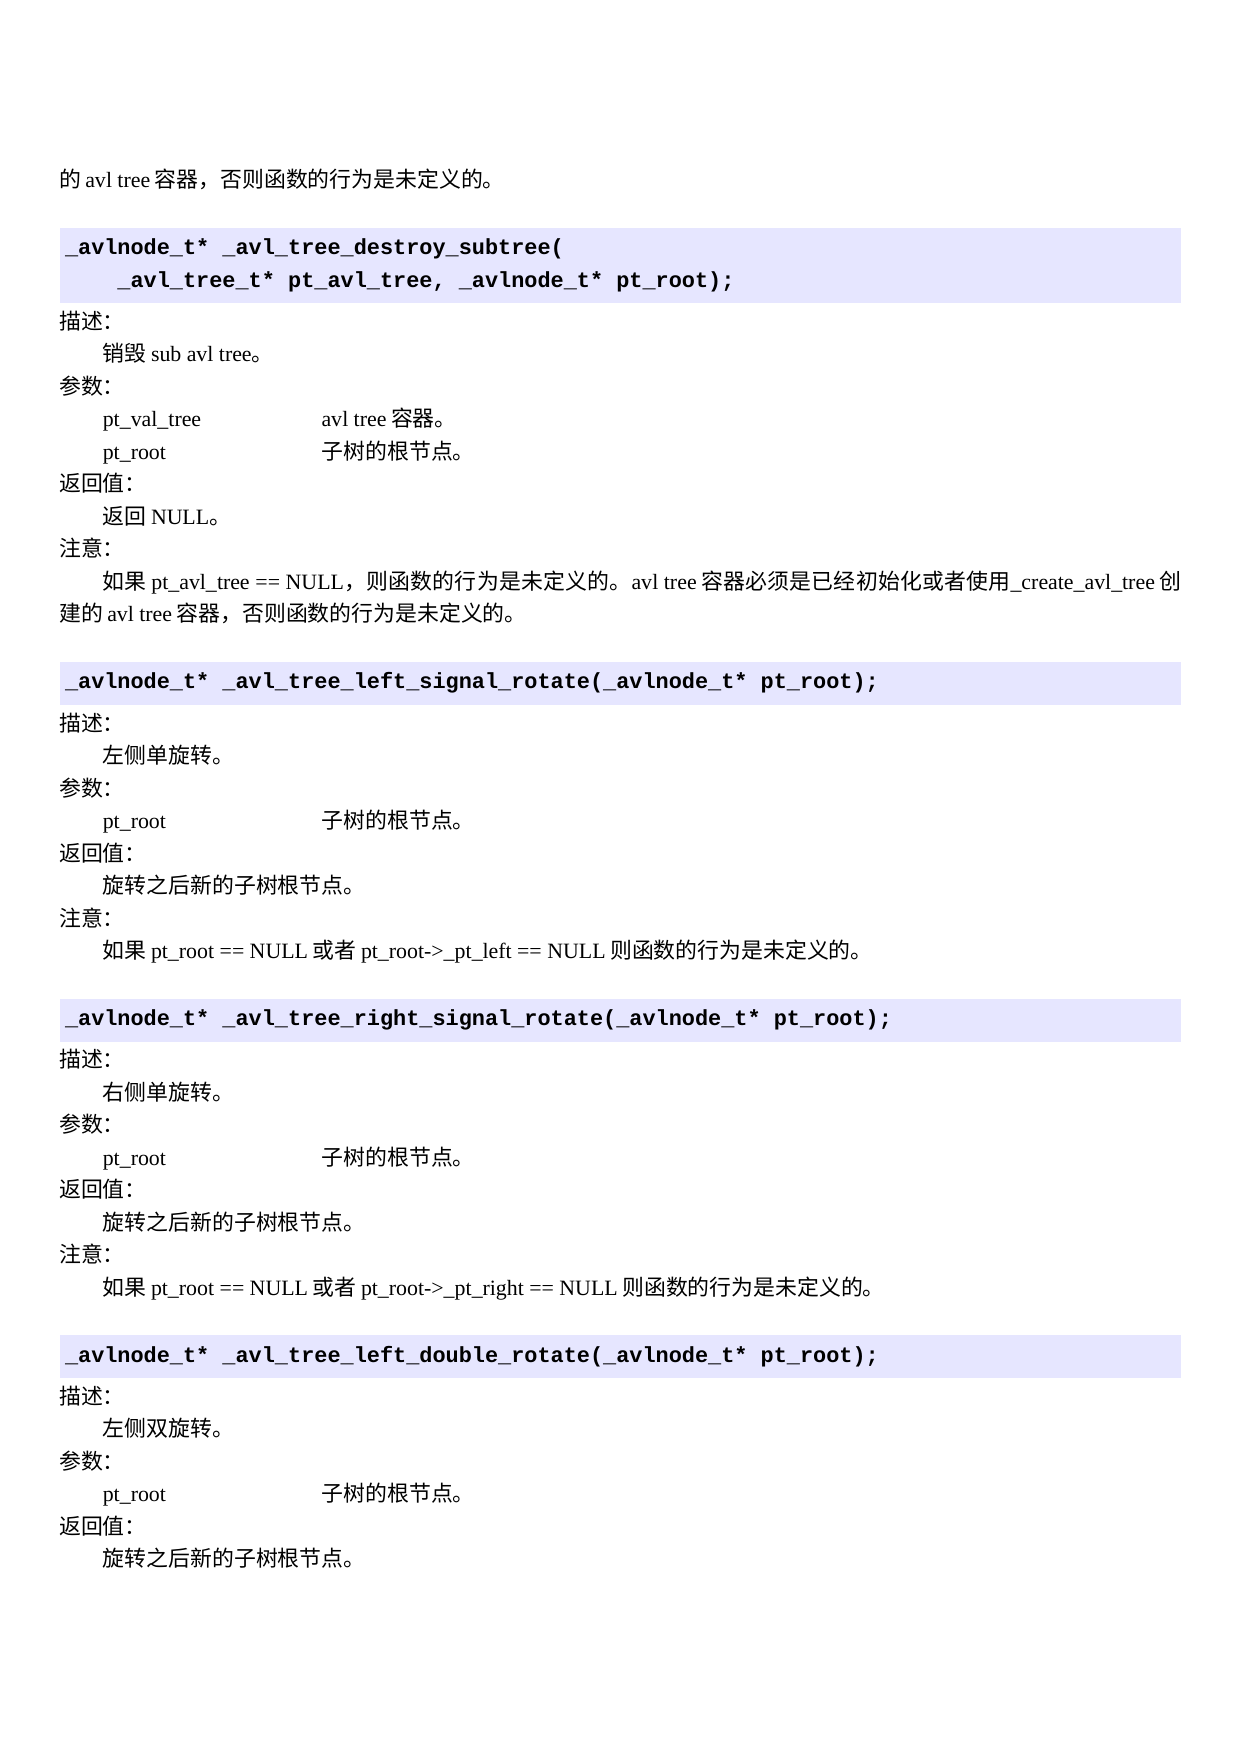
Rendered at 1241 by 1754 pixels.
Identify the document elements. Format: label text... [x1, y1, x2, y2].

text pt_root 子树的根节点。 [59, 433, 1181, 466]
text 左侧单旋转。 [59, 738, 1181, 770]
table_header _avlnode_t* _avl_tree_left_double_rotate(_avlnode_t* pt_root); [60, 1335, 1181, 1378]
text 的avl tree容器，否则函数的行为是未定义的。 [59, 162, 1181, 194]
text 销毁sub avl tree。 [59, 336, 1181, 368]
table_header _avlnode_t* _avl_tree_destroy_subtree( _avl_tree_t* pt_avl_tree, _avlnode_t* pt_root); [60, 228, 1181, 303]
text 参数： [59, 770, 1181, 803]
text 旋转之后新的子树根节点。 [59, 868, 1181, 900]
text 参数： [59, 1443, 1181, 1476]
text pt_val_tree avl tree容器。 [59, 401, 1181, 433]
text 右侧单旋转。 [59, 1074, 1181, 1107]
table_header _avlnode_t* _avl_tree_left_signal_rotate(_avlnode_t* pt_root); [60, 662, 1181, 705]
text 返回值： [59, 1172, 1181, 1204]
text 返回值： [59, 466, 1181, 498]
text 描述： [59, 305, 1181, 336]
text 注意： [59, 531, 1181, 563]
text 描述： [59, 1043, 1181, 1074]
text 描述： [59, 706, 1181, 738]
text 返回NULL。 [59, 498, 1181, 531]
text pt_root 子树的根节点。 [59, 1139, 1181, 1172]
text 参数： [59, 368, 1181, 401]
text 如果pt_root == NULL 或者pt_root->_pt_right == NULL则函数的行为是未定义的。 [59, 1269, 1181, 1302]
text 返回值： [59, 1508, 1181, 1541]
text 左侧双旋转。 [59, 1411, 1181, 1443]
table_header _avlnode_t* _avl_tree_right_signal_rotate(_avlnode_t* pt_root); [60, 999, 1181, 1042]
text 描述： [59, 1380, 1181, 1411]
text 注意： [59, 900, 1181, 933]
text pt_root 子树的根节点。 [59, 803, 1181, 835]
text 旋转之后新的子树根节点。 [59, 1204, 1181, 1237]
text pt_root 子树的根节点。 [59, 1476, 1181, 1508]
text 参数： [59, 1107, 1181, 1139]
text 注意： [59, 1237, 1181, 1269]
text 旋转之后新的子树根节点。 [59, 1541, 1181, 1573]
text 如果pt_root == NULL 或者pt_root->_pt_left == NULL则函数的行为是未定义的。 [59, 933, 1181, 965]
text 返回值： [59, 835, 1181, 868]
text 如果pt_avl_tree == NULL，则函数的行为是未定义的。avl tree容器必须是已经初始化或者使用_create_avl_tree创建的avl tree容器，否则函数的行为是未定义的。 [59, 563, 1181, 628]
